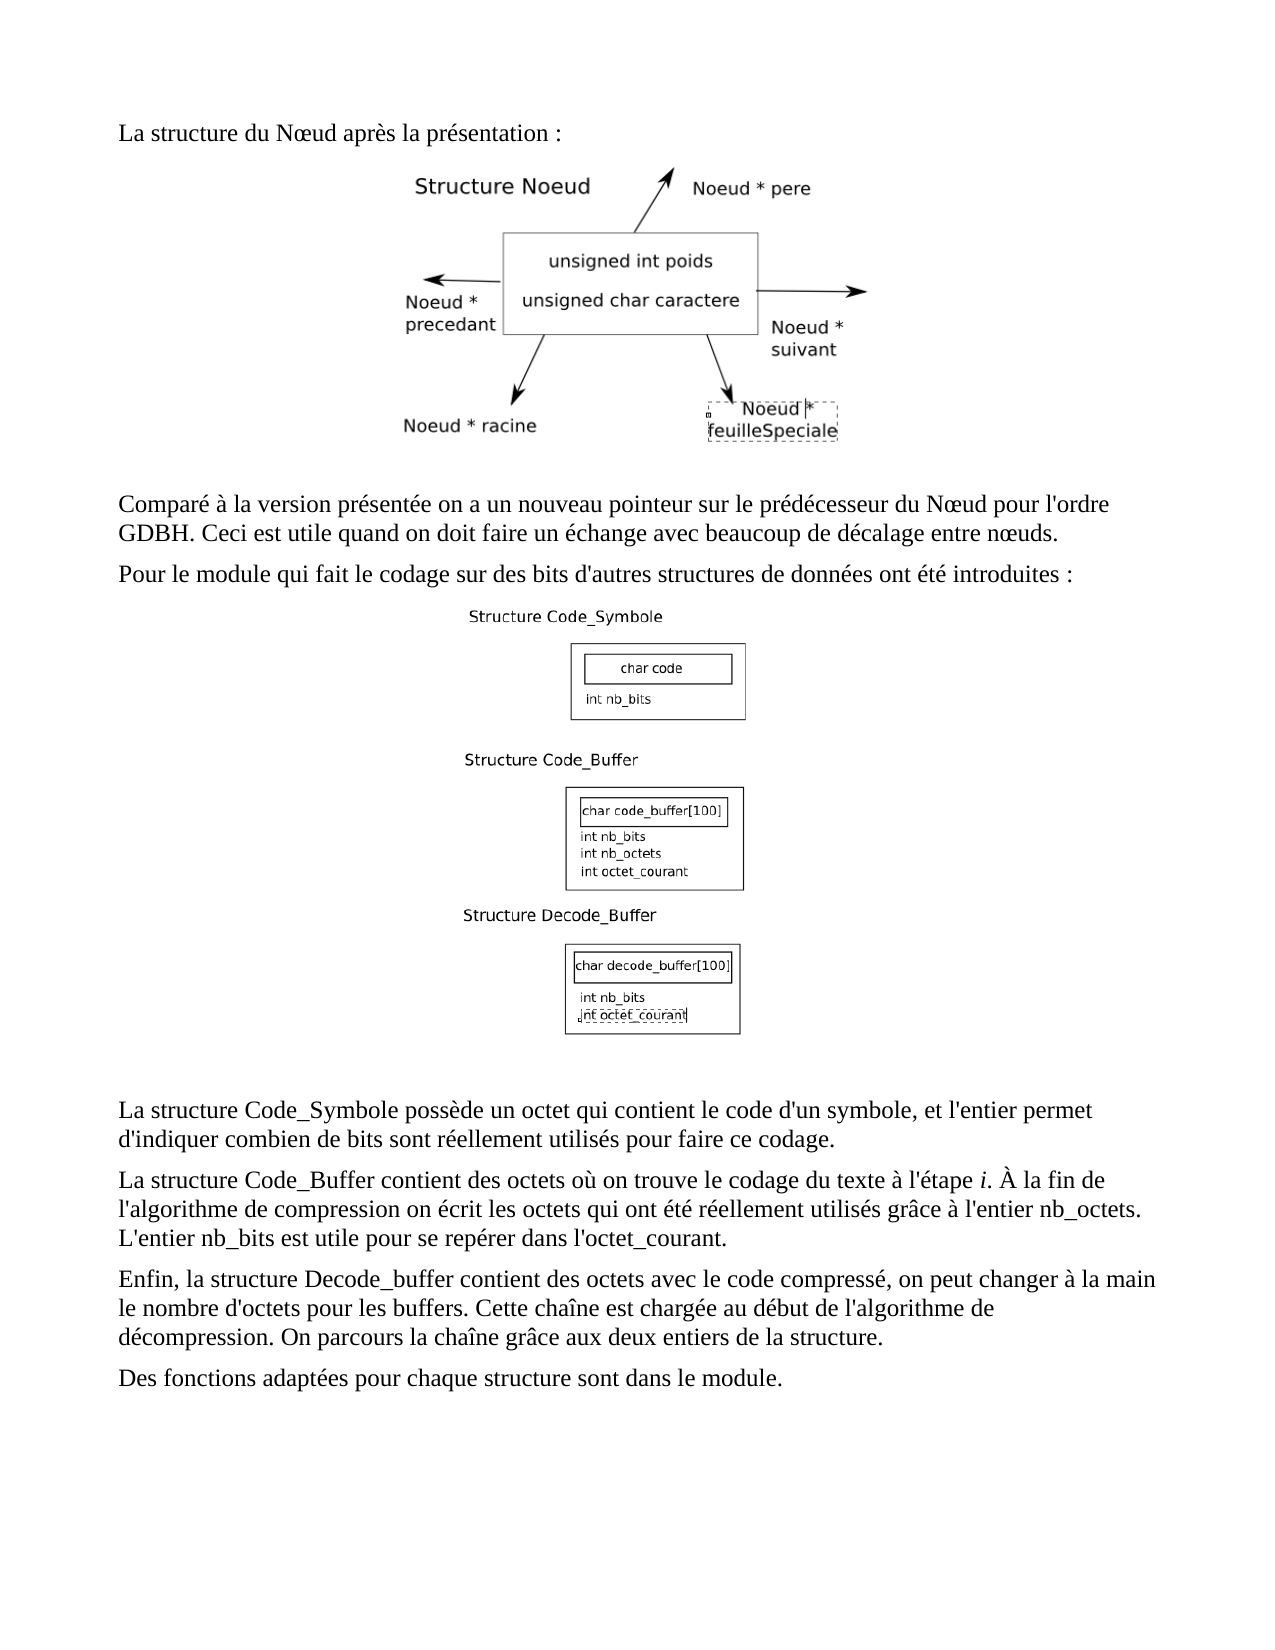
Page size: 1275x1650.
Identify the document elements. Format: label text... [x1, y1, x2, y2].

text La structure du Nœud après la présentation : [118, 118, 1157, 147]
text Des fonctions adaptées pour chaque structure sont dans le module. [118, 1363, 1157, 1392]
picture [452, 600, 823, 1061]
text Comparé à la version présentée on a un nouveau pointeur sur le prédécesseur du Nœud pour l'ordre GDBH. Ceci est utile quand on doit faire un échange avec beaucoup de décalage entre nœuds. [118, 489, 1157, 547]
text Enfin, la structure Decode_buffer contient des octets avec le code compressé, on peut changer à la main le nombre d'octets pour les buffers. Cette chaîne est chargée au début de l'algorithme de décompression. On parcours la chaîne grâce aux deux entiers de la structure. [118, 1264, 1157, 1351]
text La structure Code_Symbole possède un octet qui contient le code d'un symbole, et l'entier permet d'indiquer combien de bits sont réellement utilisés pour faire ce codage. [118, 1096, 1157, 1153]
picture [383, 159, 892, 478]
text Pour le module qui fait le codage sur des bits d'autres structures de données ont été introduites : [118, 559, 1157, 588]
text La structure Code_Buffer contient des octets où on trouve le codage du texte à l'étape i. À la fin de l'algorithme de compression on écrit les octets qui ont été réellement utilisés grâce à l'entier nb_octets. L'entier nb_bits est utile pour se repérer dans l'octet_courant. [118, 1166, 1157, 1252]
